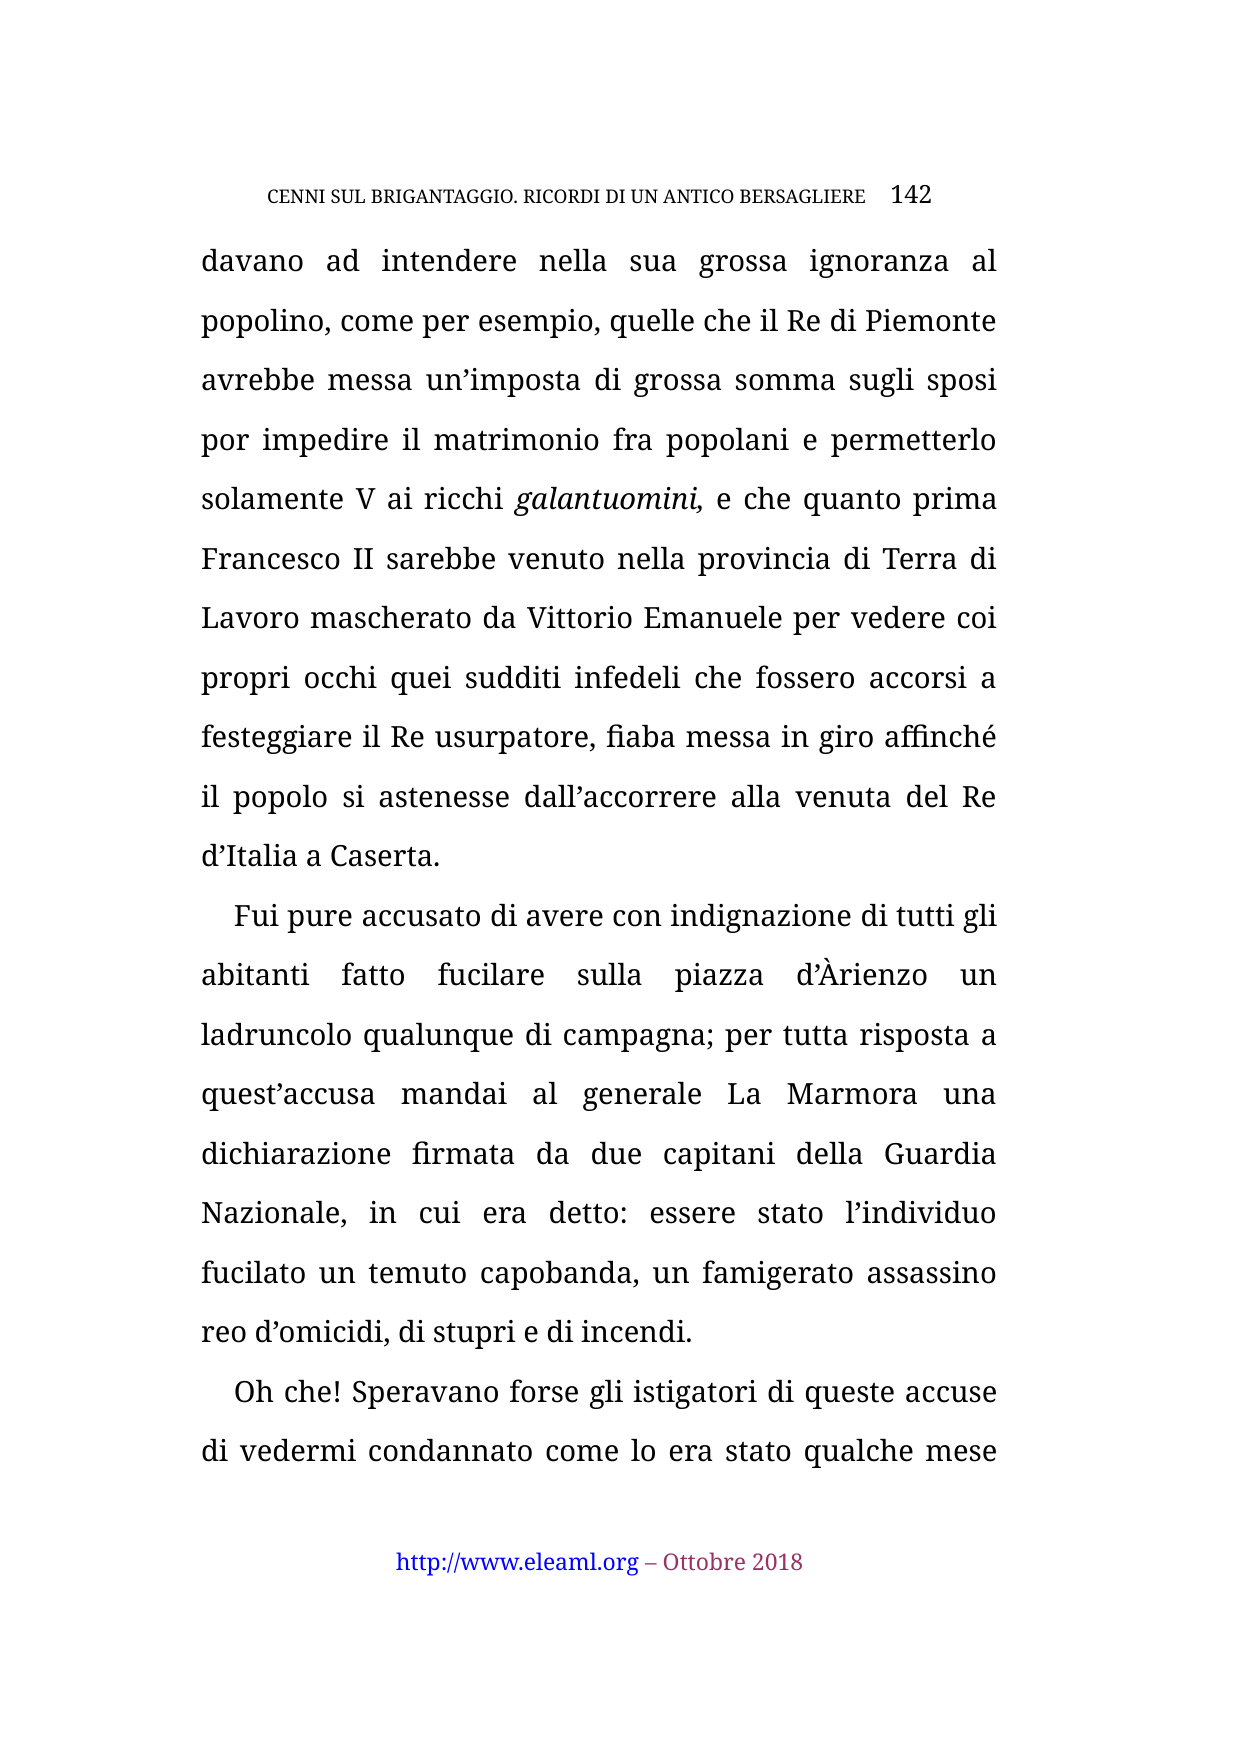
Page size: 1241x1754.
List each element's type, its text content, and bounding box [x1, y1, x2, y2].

text davano ad intendere nella sua grossa ignoranza al popolino, come per esempio, quelle che il Re di Piemonte avrebbe messa un’imposta di grossa somma sugli sposi por impedire il matrimonio fra popolani e permetterlo solamente V ai ricchi galantuomini, e che quanto prima Francesco II sarebbe venuto nella provincia di Terra di Lavoro mascherato da Vittorio Emanuele per vedere coi propri occhi quei sudditi infedeli che fossero accorsi a festeggiare il Re usurpatore, fiaba messa in giro affinché il popolo si astenesse dall’accorrere alla venuta del Re d’Italia a Caserta. [201, 241, 998, 875]
text Oh che! Speravano forse gli istigatori di queste accuse di vedermi condannato come lo era stato qualche mese [201, 1371, 998, 1470]
text Fui pure accusato di avere con indignazione di tutti gli abitanti fatto fucilare sulla piazza d’Àrienzo un ladruncolo qualunque di campagna; per tutta risposta a quest’accusa mandai al generale La Marmora una dichiarazione firmata da due capitani della Guardia Nazionale, in cui era detto: essere stato l’individuo fucilato un temuto capobanda, un famigerato assassino reo d’omicidi, di stupri e di incendi. [201, 895, 998, 1351]
